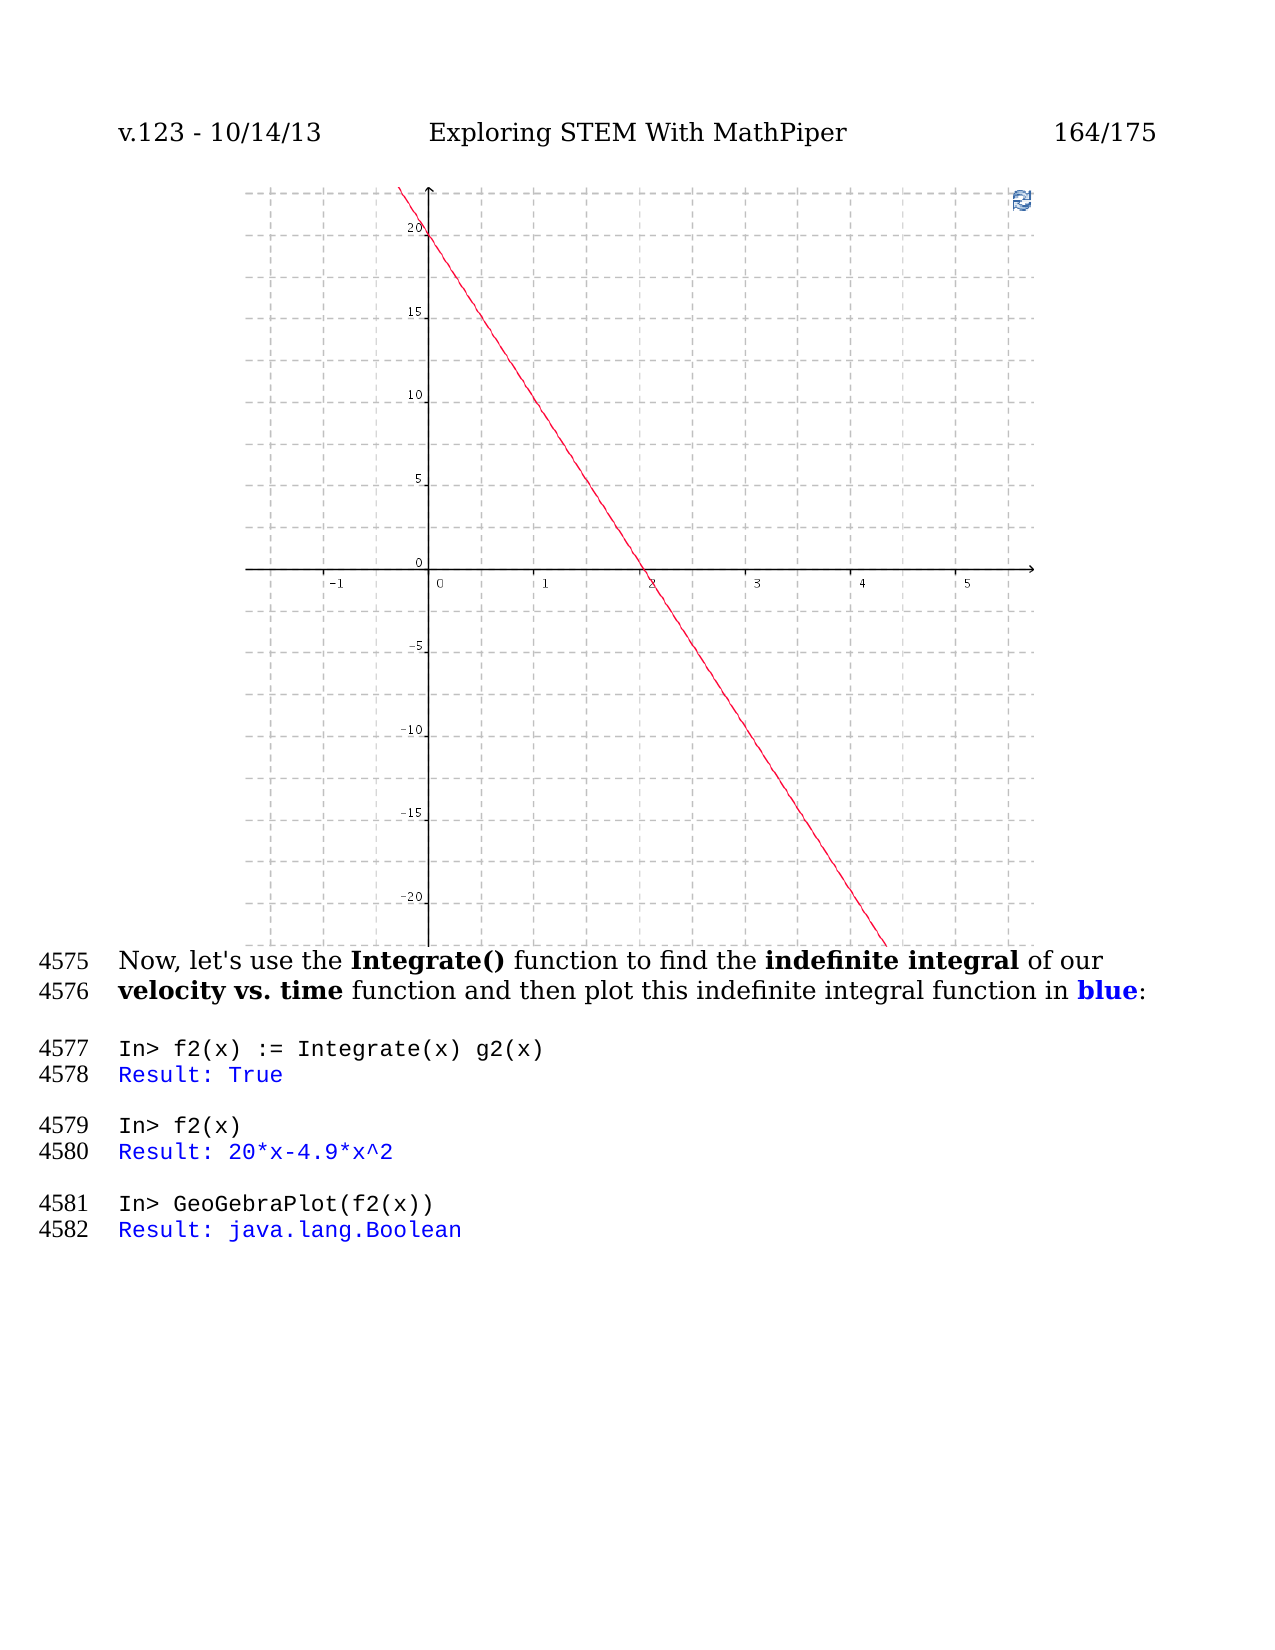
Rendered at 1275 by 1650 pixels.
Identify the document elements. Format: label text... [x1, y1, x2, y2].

text Result: java.lang.Boolean [118, 1218, 1157, 1244]
text Result: True [118, 1063, 1157, 1089]
picture [245, 187, 1034, 947]
text Result: 20*x-4.9*x^2 [118, 1141, 1157, 1167]
text In> f2(x) := Integrate(x) g2(x) [118, 1037, 1157, 1063]
text In> GeoGebraPlot(f2(x)) [118, 1193, 1157, 1218]
text In> f2(x) [118, 1115, 1157, 1141]
text Now, let's use the Integrate() function to find the indefinite integral of our velocity vs. time function and then plot this indefinite integral function in blue: [118, 882, 1157, 1005]
